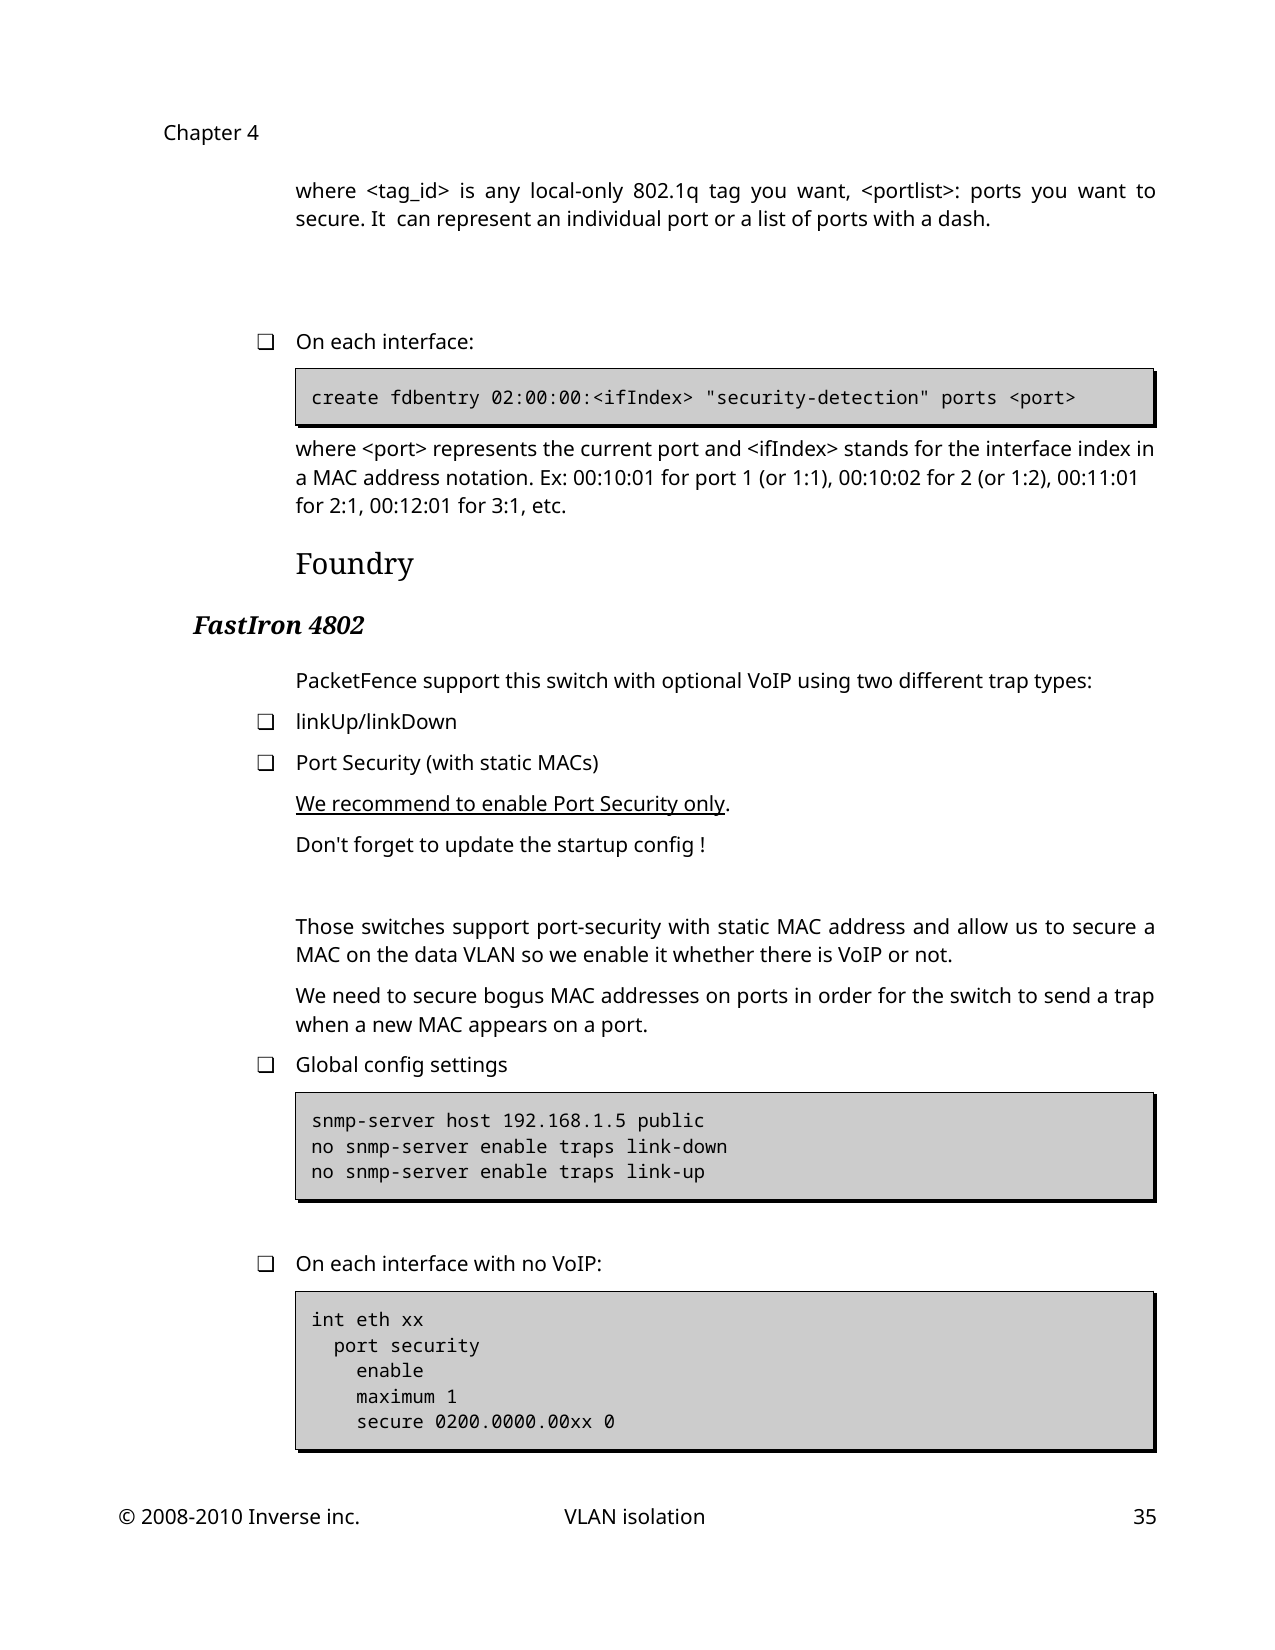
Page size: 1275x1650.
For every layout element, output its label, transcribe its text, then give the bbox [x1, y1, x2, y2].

text snmp-server host 192.168.1.5 public no snmp-server enable traps link-down no snmp-server enable traps link-up [296, 1093, 1153, 1199]
list ❏ Global config settings [256, 1051, 1157, 1079]
text PacketFence support this switch with optional VoIP using two different trap types: [295, 666, 1157, 695]
text Don't forget to update the startup config ! [295, 830, 1157, 858]
text create fdbentry 02:00:00:<ifIndex> "security-detection" ports <port> [296, 369, 1153, 424]
subtitle Foundry [295, 543, 1157, 583]
text Those switches support port-security with static MAC address and allow us to secure a MAC on the data VLAN so we enable it whether there is VoIP or not. [295, 912, 1157, 969]
text where <tag_id> is any local-only 802.1q tag you want, <portlist>: ports you want to secure. It can represent an individual port or a list of ports with a dash. [295, 176, 1157, 233]
list ❏ Port Security (with static MACs) [256, 748, 1157, 777]
subtitle FastIron 4802 [156, 608, 1157, 641]
list ❏ On each interface: [256, 327, 1157, 356]
list ❏ linkUp/linkDown [256, 707, 1157, 736]
text We need to secure bogus MAC addresses on ports in order for the switch to send a trap when a new MAC appears on a port. [295, 981, 1157, 1038]
text where <port> represents the current port and <ifIndex> stands for the interface index in a MAC address notation. Ex: 00:10:01 for port 1 (or 1:1), 00:10:02 for 2 (or 1:2), 00:11:01 for 2:1, 00:12:01 for 3:1, etc. [295, 434, 1157, 519]
text int eth xx port security enable maximum 1 secure 0200.0000.00xx 0 [296, 1292, 1153, 1449]
text We recommend to enable Port Security only. [295, 789, 1157, 817]
list ❏ On each interface with no VoIP: [256, 1249, 1157, 1278]
